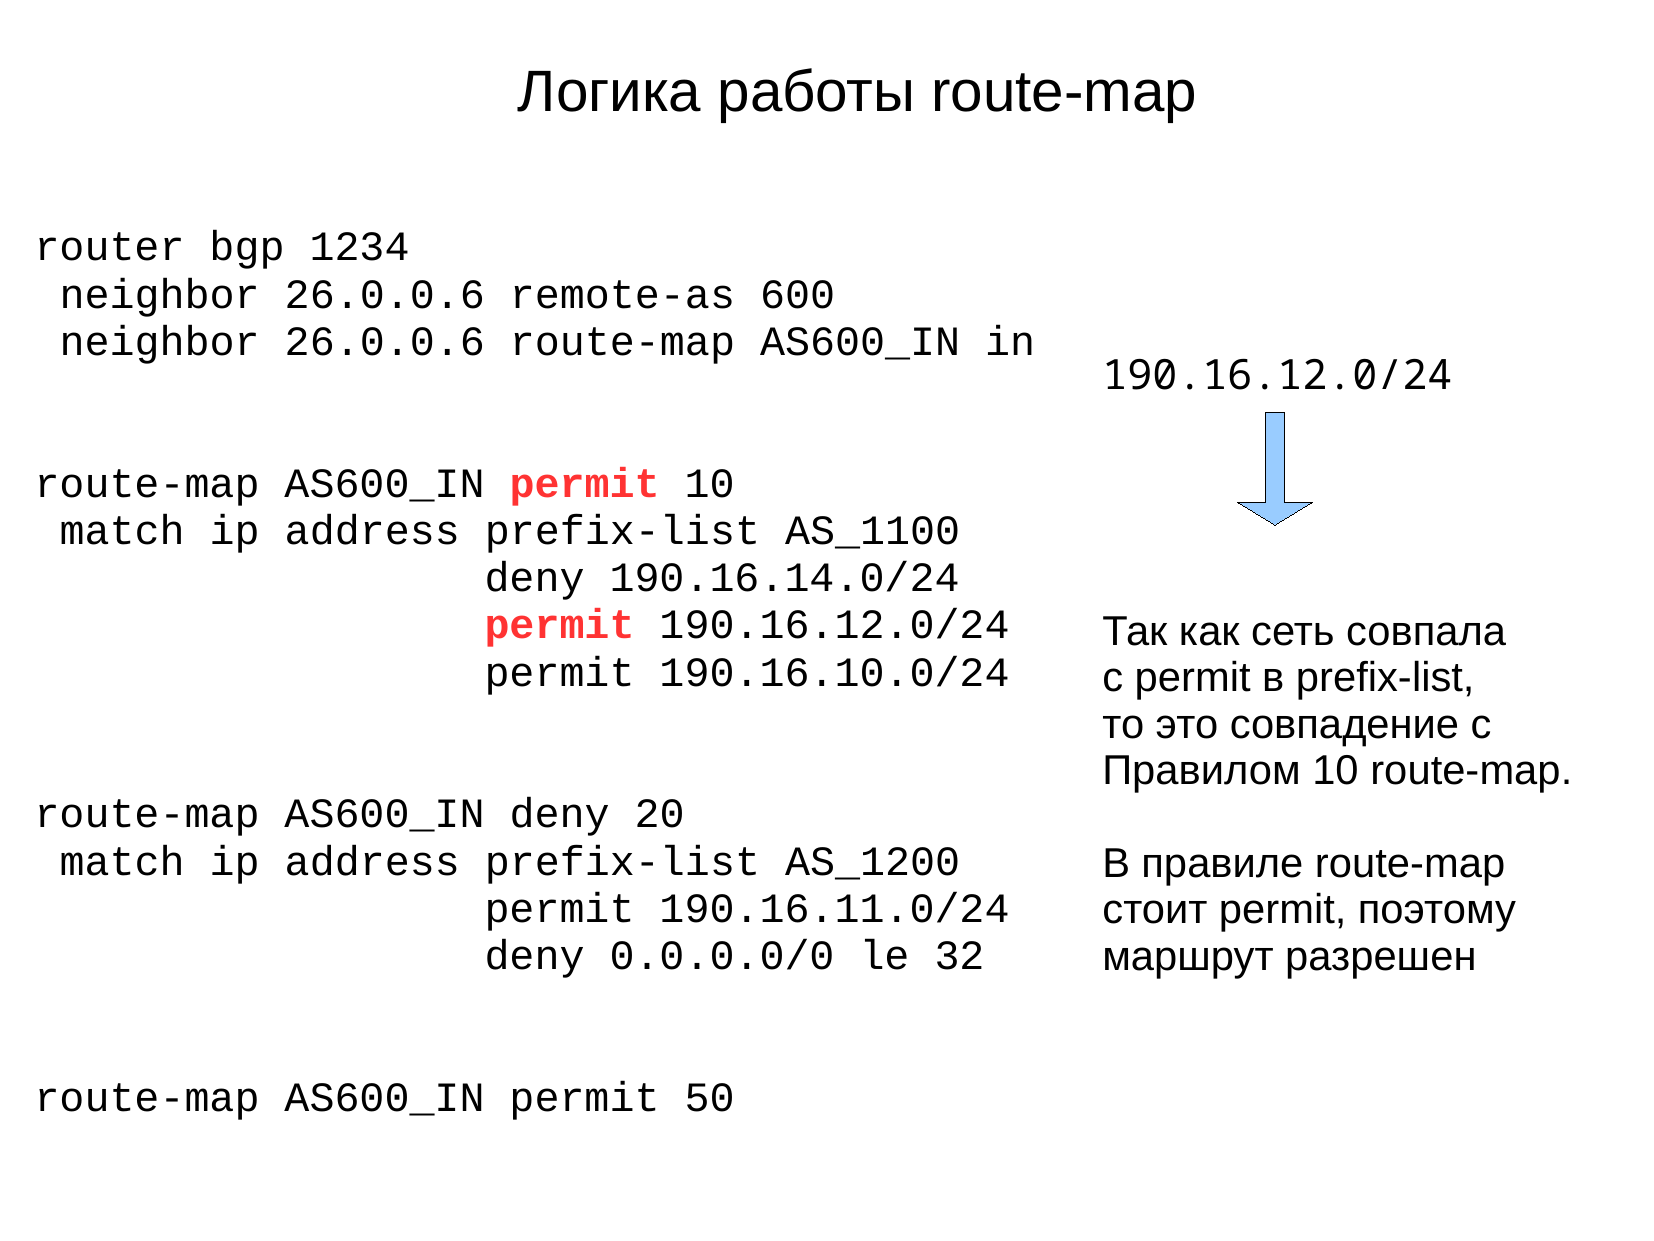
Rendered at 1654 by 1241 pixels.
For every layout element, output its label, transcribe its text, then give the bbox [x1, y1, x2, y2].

text_box router bgp 1234 neighbor 26.0.0.6 remote-as 600 neighbor 26.0.0.6 route-map AS600_IN in route-map AS600_IN permit 10 match ip address prefix-list AS_1100 deny 190.16.14.0/24 permit 190.16.12.0/24 permit 190.16.10.0/24 route-map AS600_IN deny 20 match ip address prefix-list AS_1200 permit 190.16.11.0/24 deny 0.0.0.0/0 le 32 route-map AS600_IN permit 50 [34, 187, 1088, 1163]
text_box 190.16.12.0/24 [1088, 337, 1493, 395]
text_box [1237, 412, 1313, 526]
title Логика работы route-map [82, 48, 1613, 133]
text_box Так как сеть совпала с permit в prefix-list, то это совпадение с Правилом 10 route-map. В правиле route-map стоит permit, поэтому маршрут разрешен [1088, 600, 1613, 987]
